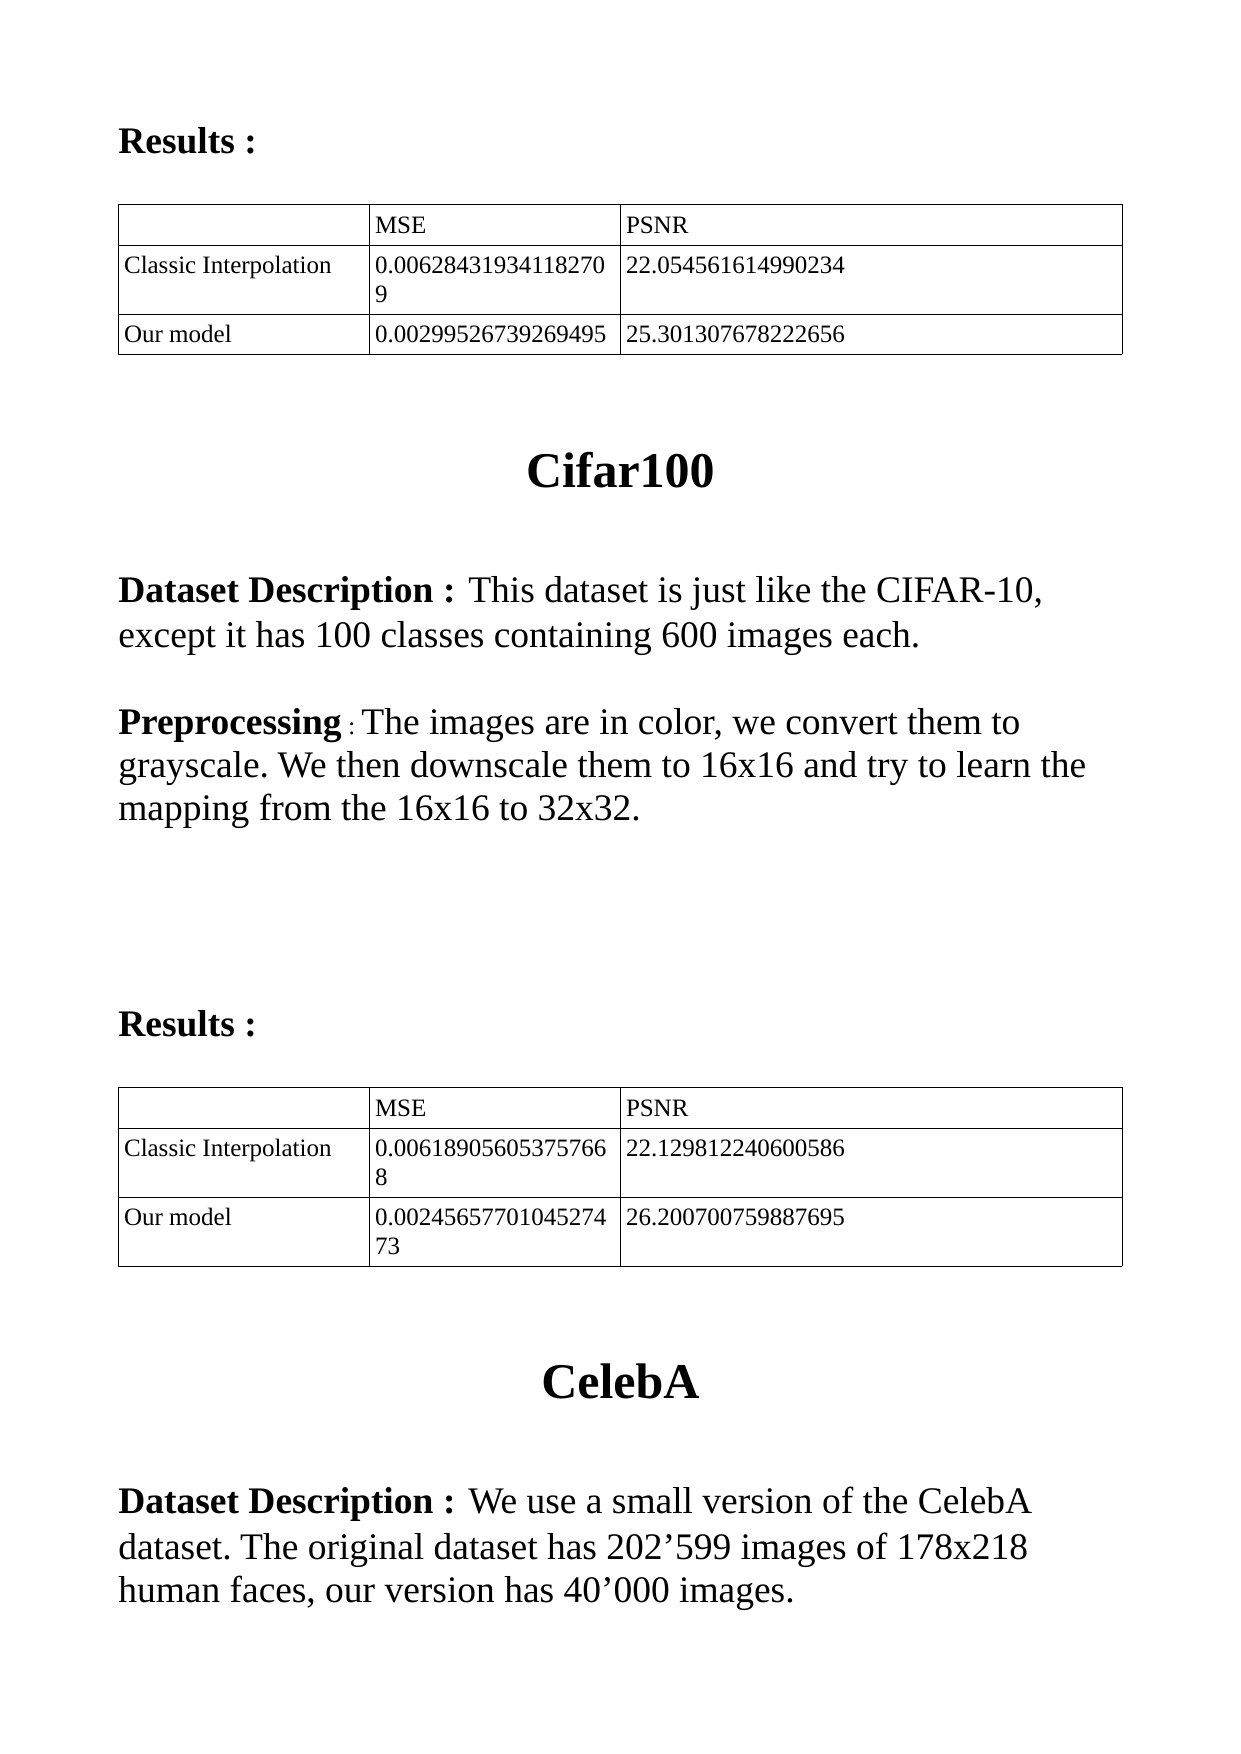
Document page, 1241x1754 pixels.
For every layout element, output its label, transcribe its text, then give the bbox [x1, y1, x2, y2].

table_header MSE [370, 1088, 620, 1128]
table_cell Classic Interpolation [119, 246, 369, 314]
table_cell 0.0024565770104527473 [370, 1198, 620, 1266]
text Dataset Description : We use a small version of the CelebA dataset. The original dataset has 202’599 images of 178x218 human faces, our version has 40’000 images. [118, 1467, 1122, 1611]
text Cifar100 [118, 440, 1122, 498]
table_cell 0.006189056053757668 [370, 1129, 620, 1197]
text Preprocessing : The images are in color, we convert them to grayscale. We then downscale them to 16x16 and try to learn the mapping from the 16x16 to 32x32. [118, 699, 1122, 828]
table_cell 22.054561614990234 [621, 246, 1122, 314]
table_header [119, 205, 369, 245]
table_cell 25.301307678222656 [621, 315, 1122, 354]
text CelebA [118, 1352, 1122, 1409]
table_header PSNR [621, 1088, 1122, 1128]
table_header PSNR [621, 205, 1122, 245]
table_cell Classic Interpolation [119, 1129, 369, 1197]
table_header [119, 1088, 369, 1128]
table_cell 0.00299526739269495 [370, 315, 620, 354]
table_cell Our model [119, 1198, 369, 1266]
table_cell 0.006284319341182709 [370, 246, 620, 314]
table_cell Our model [119, 315, 369, 354]
text Dataset Description : This dataset is just like the CIFAR-10, except it has 100 classes containing 600 images each. [118, 555, 1122, 656]
table_cell 22.129812240600586 [621, 1129, 1122, 1197]
table_cell 26.200700759887695 [621, 1198, 1122, 1266]
text Results : [118, 118, 1122, 161]
table_header MSE [370, 205, 620, 245]
text Results : [118, 1001, 1122, 1044]
